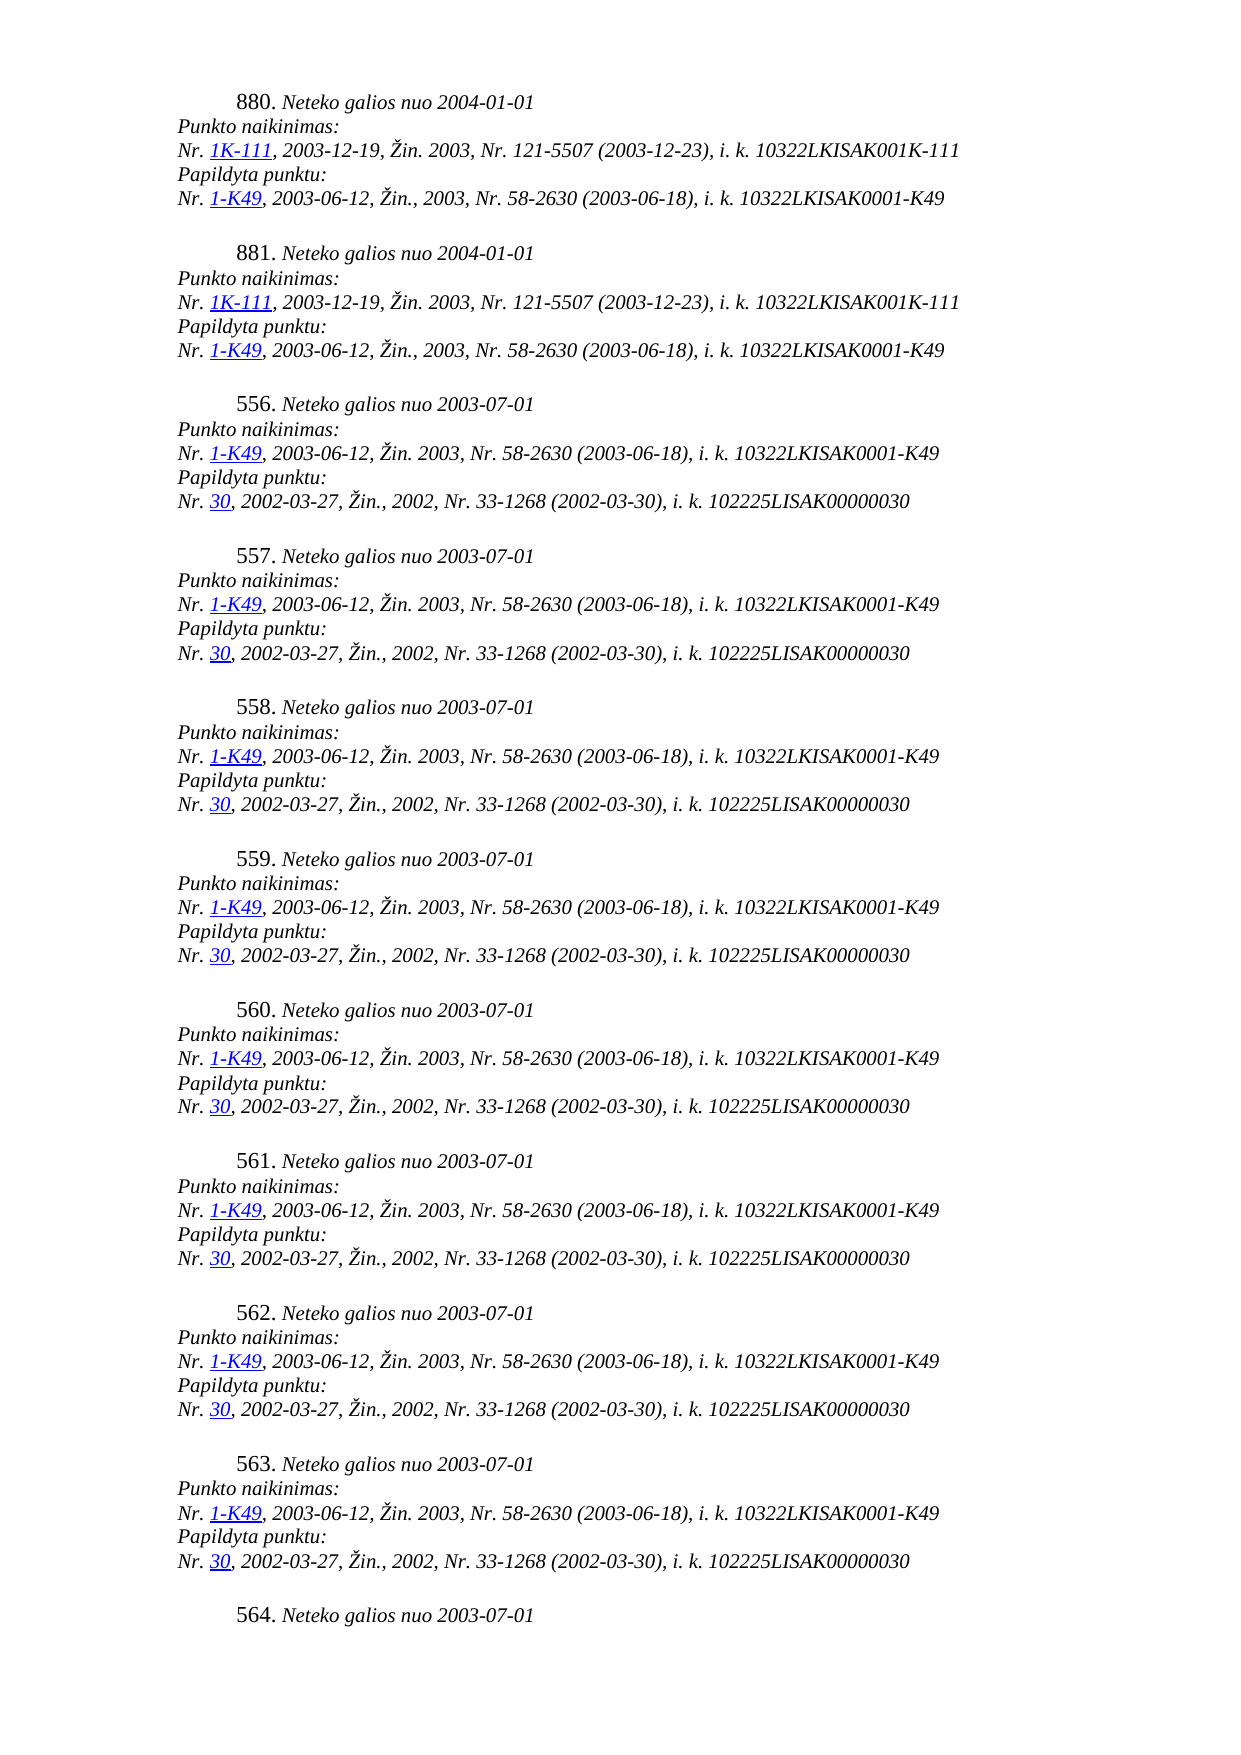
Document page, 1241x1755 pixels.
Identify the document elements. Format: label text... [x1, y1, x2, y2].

text Papildyta punktu: [177, 1222, 1181, 1246]
text 561. Neteko galios nuo 2003-07-01 [177, 1147, 1181, 1174]
text 558. Neteko galios nuo 2003-07-01 [177, 693, 1181, 719]
text Papildyta punktu: [177, 314, 1181, 338]
text Nr. 30, 2002-03-27, Žin., 2002, Nr. 33-1268 (2002-03-30), i. k. 102225LISAK00000030 [177, 943, 1181, 967]
text 564. Neteko galios nuo 2003-07-01 [177, 1601, 1181, 1628]
text 880. Neteko galios nuo 2004-01-01 [177, 88, 1181, 114]
text 562. Neteko galios nuo 2003-07-01 [177, 1299, 1181, 1325]
text Nr. 1-K49, 2003-06-12, Žin., 2003, Nr. 58-2630 (2003-06-18), i. k. 10322LKISAK0001-K49 [177, 338, 1181, 362]
text Nr. 1-K49, 2003-06-12, Žin. 2003, Nr. 58-2630 (2003-06-18), i. k. 10322LKISAK0001-K49 [177, 744, 1181, 768]
text Punkto naikinimas: [177, 1174, 1181, 1198]
text Papildyta punktu: [177, 465, 1181, 489]
text Papildyta punktu: [177, 1070, 1181, 1094]
text Nr. 30, 2002-03-27, Žin., 2002, Nr. 33-1268 (2002-03-30), i. k. 102225LISAK00000030 [177, 489, 1181, 513]
text Nr. 1K-111, 2003-12-19, Žin. 2003, Nr. 121-5507 (2003-12-23), i. k. 10322LKISAK001K-111 [177, 138, 1181, 162]
text Punkto naikinimas: [177, 568, 1181, 592]
text 559. Neteko galios nuo 2003-07-01 [177, 844, 1181, 871]
text 881. Neteko galios nuo 2004-01-01 [177, 239, 1181, 266]
text Nr. 1-K49, 2003-06-12, Žin. 2003, Nr. 58-2630 (2003-06-18), i. k. 10322LKISAK0001-K49 [177, 441, 1181, 465]
text 557. Neteko galios nuo 2003-07-01 [177, 542, 1181, 568]
text Punkto naikinimas: [177, 1022, 1181, 1046]
text Punkto naikinimas: [177, 114, 1181, 138]
text Nr. 30, 2002-03-27, Žin., 2002, Nr. 33-1268 (2002-03-30), i. k. 102225LISAK00000030 [177, 792, 1181, 816]
text Nr. 1-K49, 2003-06-12, Žin. 2003, Nr. 58-2630 (2003-06-18), i. k. 10322LKISAK0001-K49 [177, 1046, 1181, 1070]
text Nr. 30, 2002-03-27, Žin., 2002, Nr. 33-1268 (2002-03-30), i. k. 102225LISAK00000030 [177, 1397, 1181, 1421]
text Nr. 30, 2002-03-27, Žin., 2002, Nr. 33-1268 (2002-03-30), i. k. 102225LISAK00000030 [177, 1246, 1181, 1270]
text Nr. 30, 2002-03-27, Žin., 2002, Nr. 33-1268 (2002-03-30), i. k. 102225LISAK00000030 [177, 1094, 1181, 1118]
text 560. Neteko galios nuo 2003-07-01 [177, 996, 1181, 1022]
text Nr. 1-K49, 2003-06-12, Žin. 2003, Nr. 58-2630 (2003-06-18), i. k. 10322LKISAK0001-K49 [177, 1349, 1181, 1373]
text 556. Neteko galios nuo 2003-07-01 [177, 391, 1181, 417]
text Nr. 1K-111, 2003-12-19, Žin. 2003, Nr. 121-5507 (2003-12-23), i. k. 10322LKISAK001K-111 [177, 289, 1181, 314]
text Papildyta punktu: [177, 919, 1181, 943]
text Papildyta punktu: [177, 1373, 1181, 1397]
text Nr. 1-K49, 2003-06-12, Žin. 2003, Nr. 58-2630 (2003-06-18), i. k. 10322LKISAK0001-K49 [177, 1500, 1181, 1524]
text Nr. 1-K49, 2003-06-12, Žin. 2003, Nr. 58-2630 (2003-06-18), i. k. 10322LKISAK0001-K49 [177, 592, 1181, 616]
text Nr. 1-K49, 2003-06-12, Žin. 2003, Nr. 58-2630 (2003-06-18), i. k. 10322LKISAK0001-K49 [177, 1198, 1181, 1222]
text Nr. 1-K49, 2003-06-12, Žin. 2003, Nr. 58-2630 (2003-06-18), i. k. 10322LKISAK0001-K49 [177, 895, 1181, 919]
text Nr. 30, 2002-03-27, Žin., 2002, Nr. 33-1268 (2002-03-30), i. k. 102225LISAK00000030 [177, 640, 1181, 664]
text Papildyta punktu: [177, 768, 1181, 792]
text Punkto naikinimas: [177, 719, 1181, 744]
text Nr. 1-K49, 2003-06-12, Žin., 2003, Nr. 58-2630 (2003-06-18), i. k. 10322LKISAK0001-K49 [177, 186, 1181, 210]
text Punkto naikinimas: [177, 871, 1181, 895]
text Punkto naikinimas: [177, 417, 1181, 441]
text Nr. 30, 2002-03-27, Žin., 2002, Nr. 33-1268 (2002-03-30), i. k. 102225LISAK00000030 [177, 1548, 1181, 1573]
text Papildyta punktu: [177, 616, 1181, 640]
text Papildyta punktu: [177, 162, 1181, 186]
text Punkto naikinimas: [177, 1476, 1181, 1500]
text 563. Neteko galios nuo 2003-07-01 [177, 1450, 1181, 1476]
text Punkto naikinimas: [177, 1325, 1181, 1349]
text Papildyta punktu: [177, 1524, 1181, 1548]
text Punkto naikinimas: [177, 266, 1181, 289]
